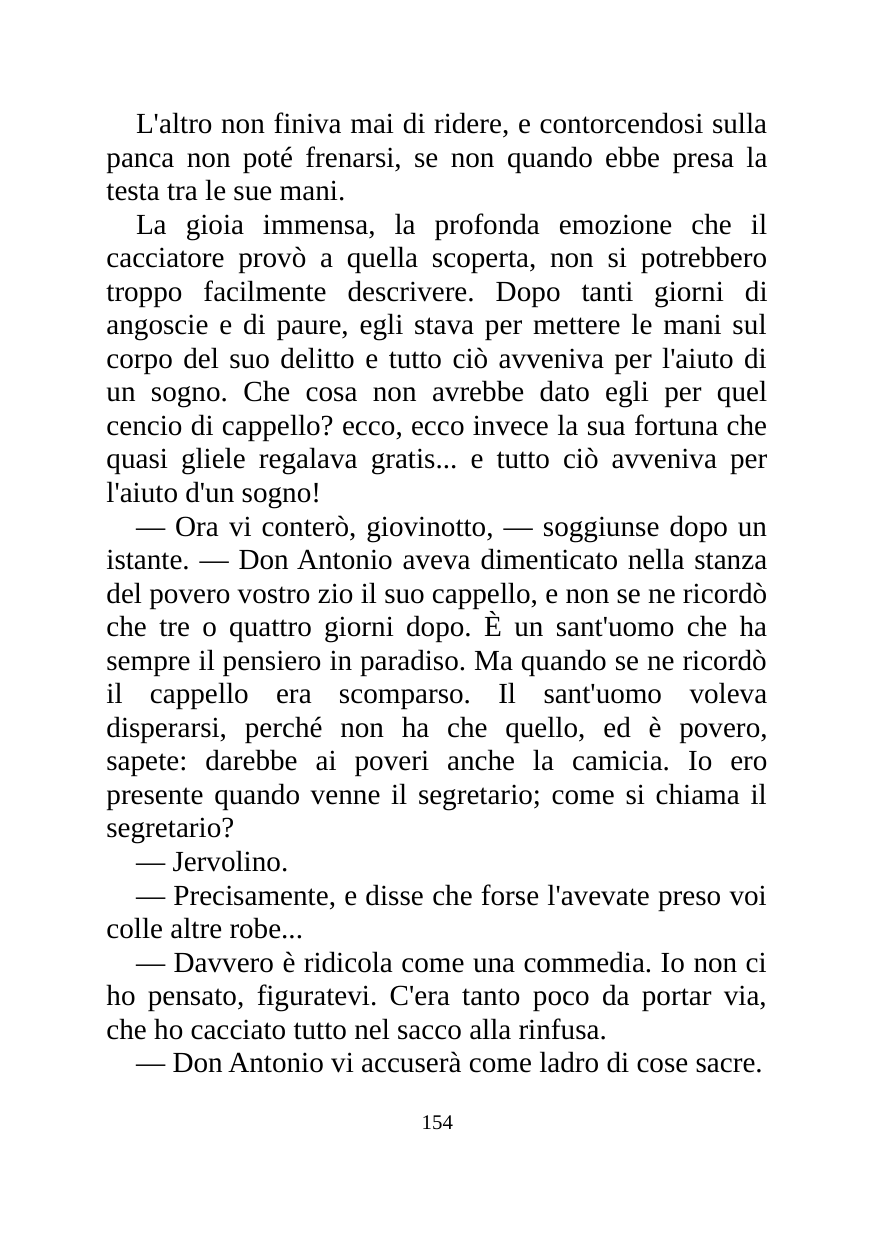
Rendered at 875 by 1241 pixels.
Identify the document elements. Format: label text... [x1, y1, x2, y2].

text L'altro non finiva mai di ridere, e contorcendosi sulla panca non poté frenarsi, se non quando ebbe presa la testa tra le sue mani. [106, 106, 768, 207]
text — Jervolino. [106, 844, 768, 878]
text — Davvero è ridicola come una commedia. Io non ci ho pensato, figuratevi. C'era tanto poco da portar via, che ho cacciato tutto nel sacco alla rinfusa. [106, 945, 768, 1045]
text La gioia immensa, la profonda emozione che il cacciatore provò a quella scoperta, non si potrebbero troppo facilmente descrivere. Dopo tanti giorni di angoscie e di paure, egli stava per mettere le mani sul corpo del suo delitto e tutto ciò avveniva per l'aiuto di un sogno. Che cosa non avrebbe dato egli per quel cencio di cappello? ecco, ecco invece la sua fortuna che quasi gliele regalava gratis... e tutto ciò avveniva per l'aiuto d'un sogno! [106, 207, 768, 509]
text — Precisamente, e disse che forse l'avevate preso voi colle altre robe... [106, 878, 768, 945]
text — Don Antonio vi accuserà come ladro di cose sacre. [106, 1045, 768, 1079]
text — Ora vi conterò, giovinotto, — soggiunse dopo un istante. — Don Antonio aveva dimenticato nella stanza del povero vostro zio il suo cappello, e non se ne ricordò che tre o quattro giorni dopo. È un sant'uomo che ha sempre il pensiero in paradiso. Ma quando se ne ricordò il cappello era scomparso. Il sant'uomo voleva disperarsi, perché non ha che quello, ed è povero, sapete: darebbe ai poveri anche la camicia. Io ero presente quando venne il segretario; come si chiama il segretario? [106, 509, 768, 844]
